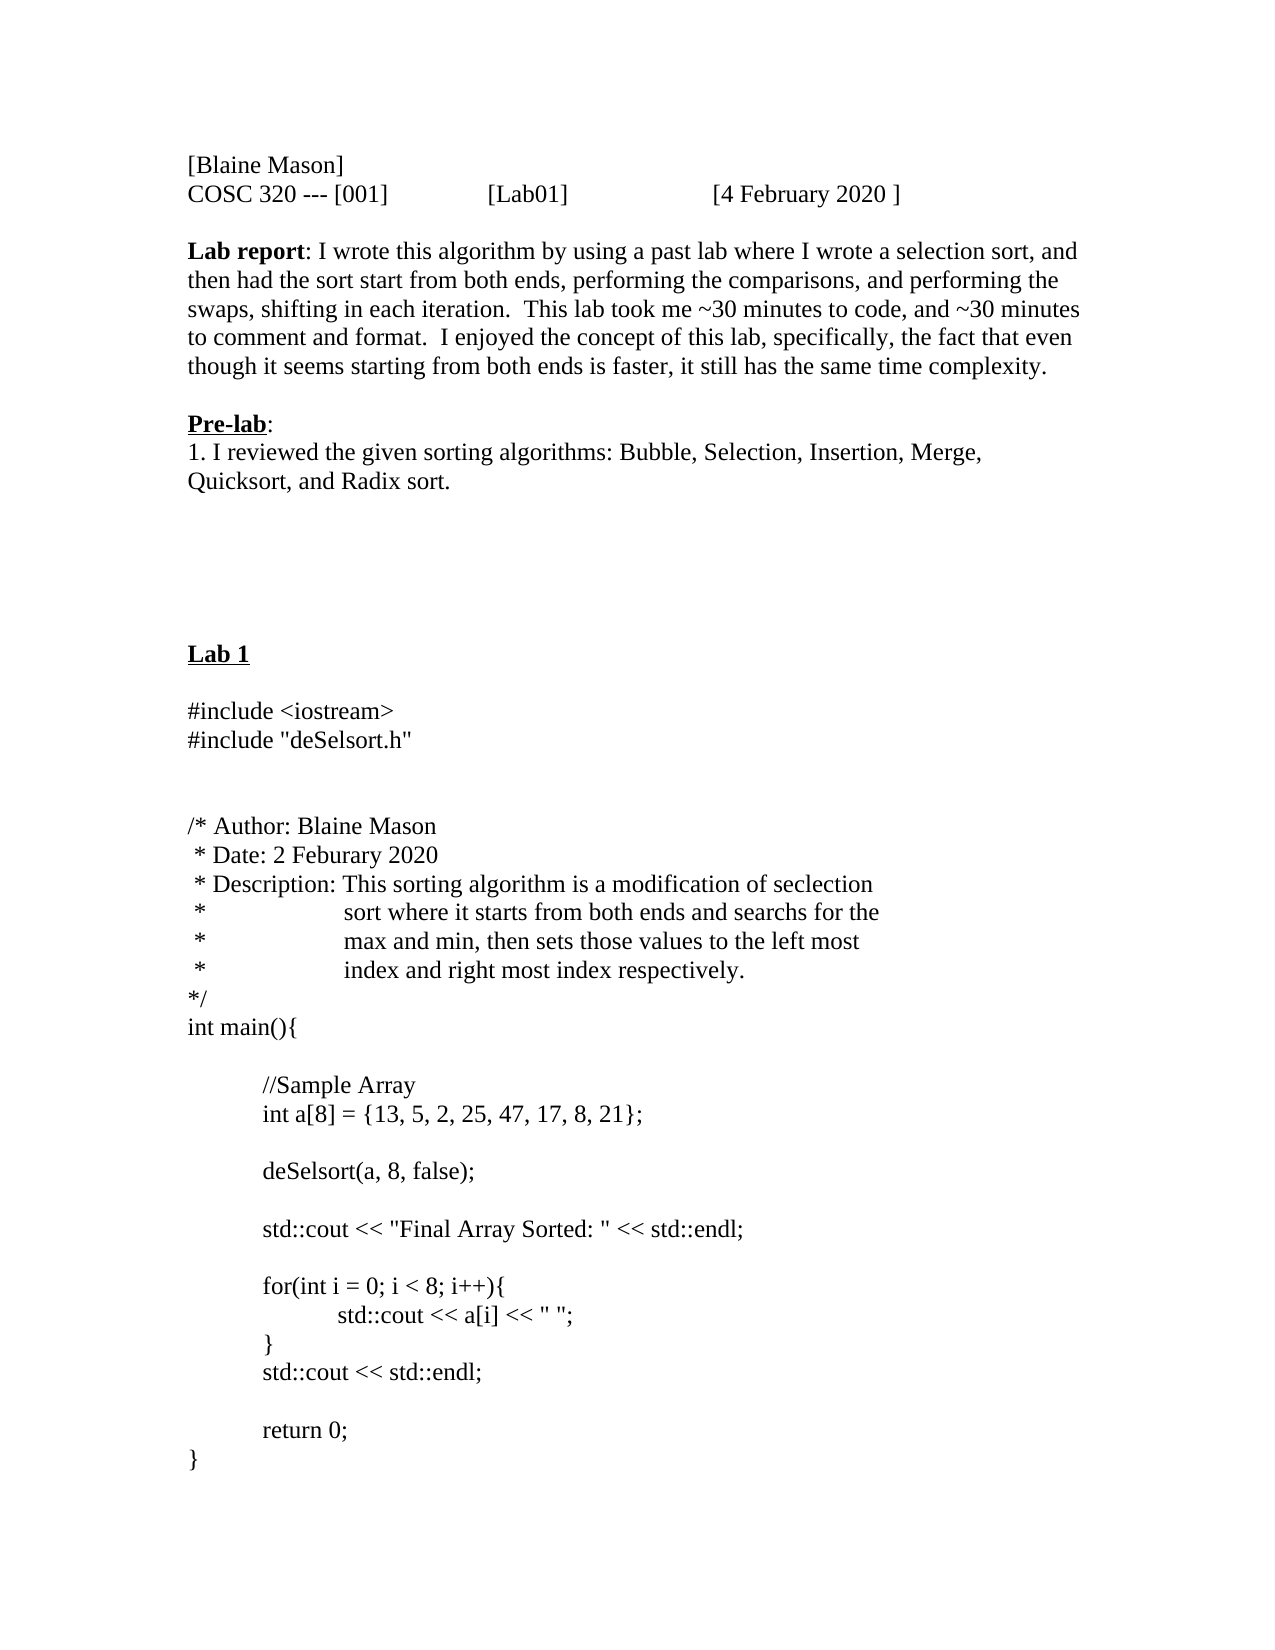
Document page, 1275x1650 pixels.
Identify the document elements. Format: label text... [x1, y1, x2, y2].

text 1. I reviewed the given sorting algorithms: Bubble, Selection, Insertion, Merge, Quicksort, and Radix sort. [187, 437, 1087, 495]
text deSelsort(a, 8, false); [187, 1156, 1087, 1185]
text Lab report: I wrote this algorithm by using a past lab where I wrote a selection sort, and then had the sort start from both ends, performing the comparisons, and performing the swaps, shifting in each iteration. This lab took me ~30 minutes to code, and ~30 minutes to comment and format. I enjoyed the concept of this lab, specifically, the fact that even though it seems starting from both ends is faster, it still has the same time complexity. [187, 236, 1087, 380]
text * index and right most index respectively. [187, 955, 1087, 984]
text */ [187, 984, 1087, 1012]
text } [187, 1329, 1087, 1357]
text * sort where it starts from both ends and searchs for the [187, 897, 1087, 926]
text std::cout << "Final Array Sorted: " << std::endl; [187, 1214, 1087, 1242]
text #include "deSelsort.h" [187, 725, 1087, 754]
text } [187, 1444, 1087, 1472]
text for(int i = 0; i < 8; i++){ [187, 1271, 1087, 1300]
text #include <iostream> [187, 696, 1087, 725]
text * Date: 2 Feburary 2020 [187, 840, 1087, 869]
text * max and min, then sets those values to the left most [187, 926, 1087, 955]
text return 0; [187, 1415, 1087, 1444]
text COSC 320 --- [001] [Lab01] [4 February 2020 ] [187, 179, 1087, 207]
text //Sample Array [187, 1070, 1087, 1099]
text std::cout << std::endl; [187, 1357, 1087, 1386]
text [Blaine Mason] [187, 150, 1087, 179]
text int a[8] = {13, 5, 2, 25, 47, 17, 8, 21}; [187, 1099, 1087, 1127]
text std::cout << a[i] << " "; [187, 1300, 1087, 1329]
text Lab 1 [187, 639, 1087, 667]
text /* Author: Blaine Mason [187, 811, 1087, 840]
text int main(){ [187, 1012, 1087, 1041]
text * Description: This sorting algorithm is a modification of seclection [187, 869, 1087, 897]
text Pre-lab: [187, 409, 1087, 437]
